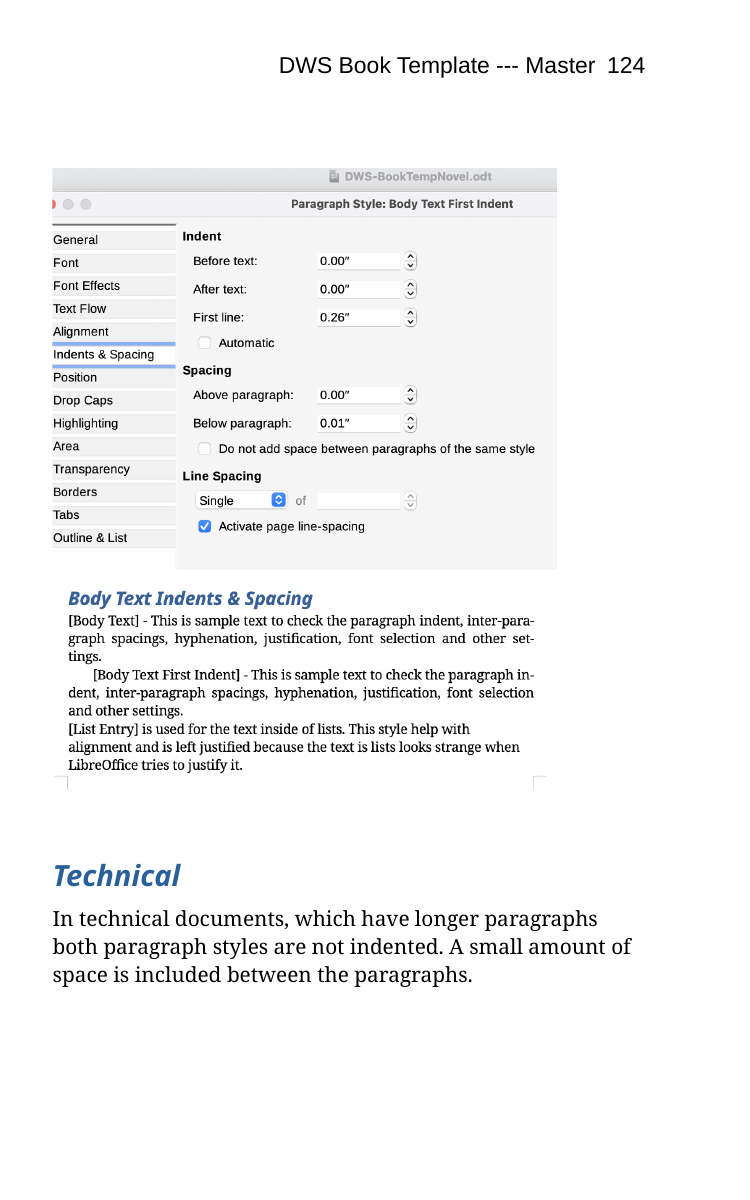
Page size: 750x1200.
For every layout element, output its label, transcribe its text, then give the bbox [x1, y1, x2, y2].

text In technical documents, which have longer paragraphs both paragraph styles are not indented. A small amount of space is included between the paragraphs. [52, 904, 645, 989]
picture [52, 580, 560, 791]
picture [52, 168, 557, 570]
subtitle Technical [52, 855, 645, 895]
